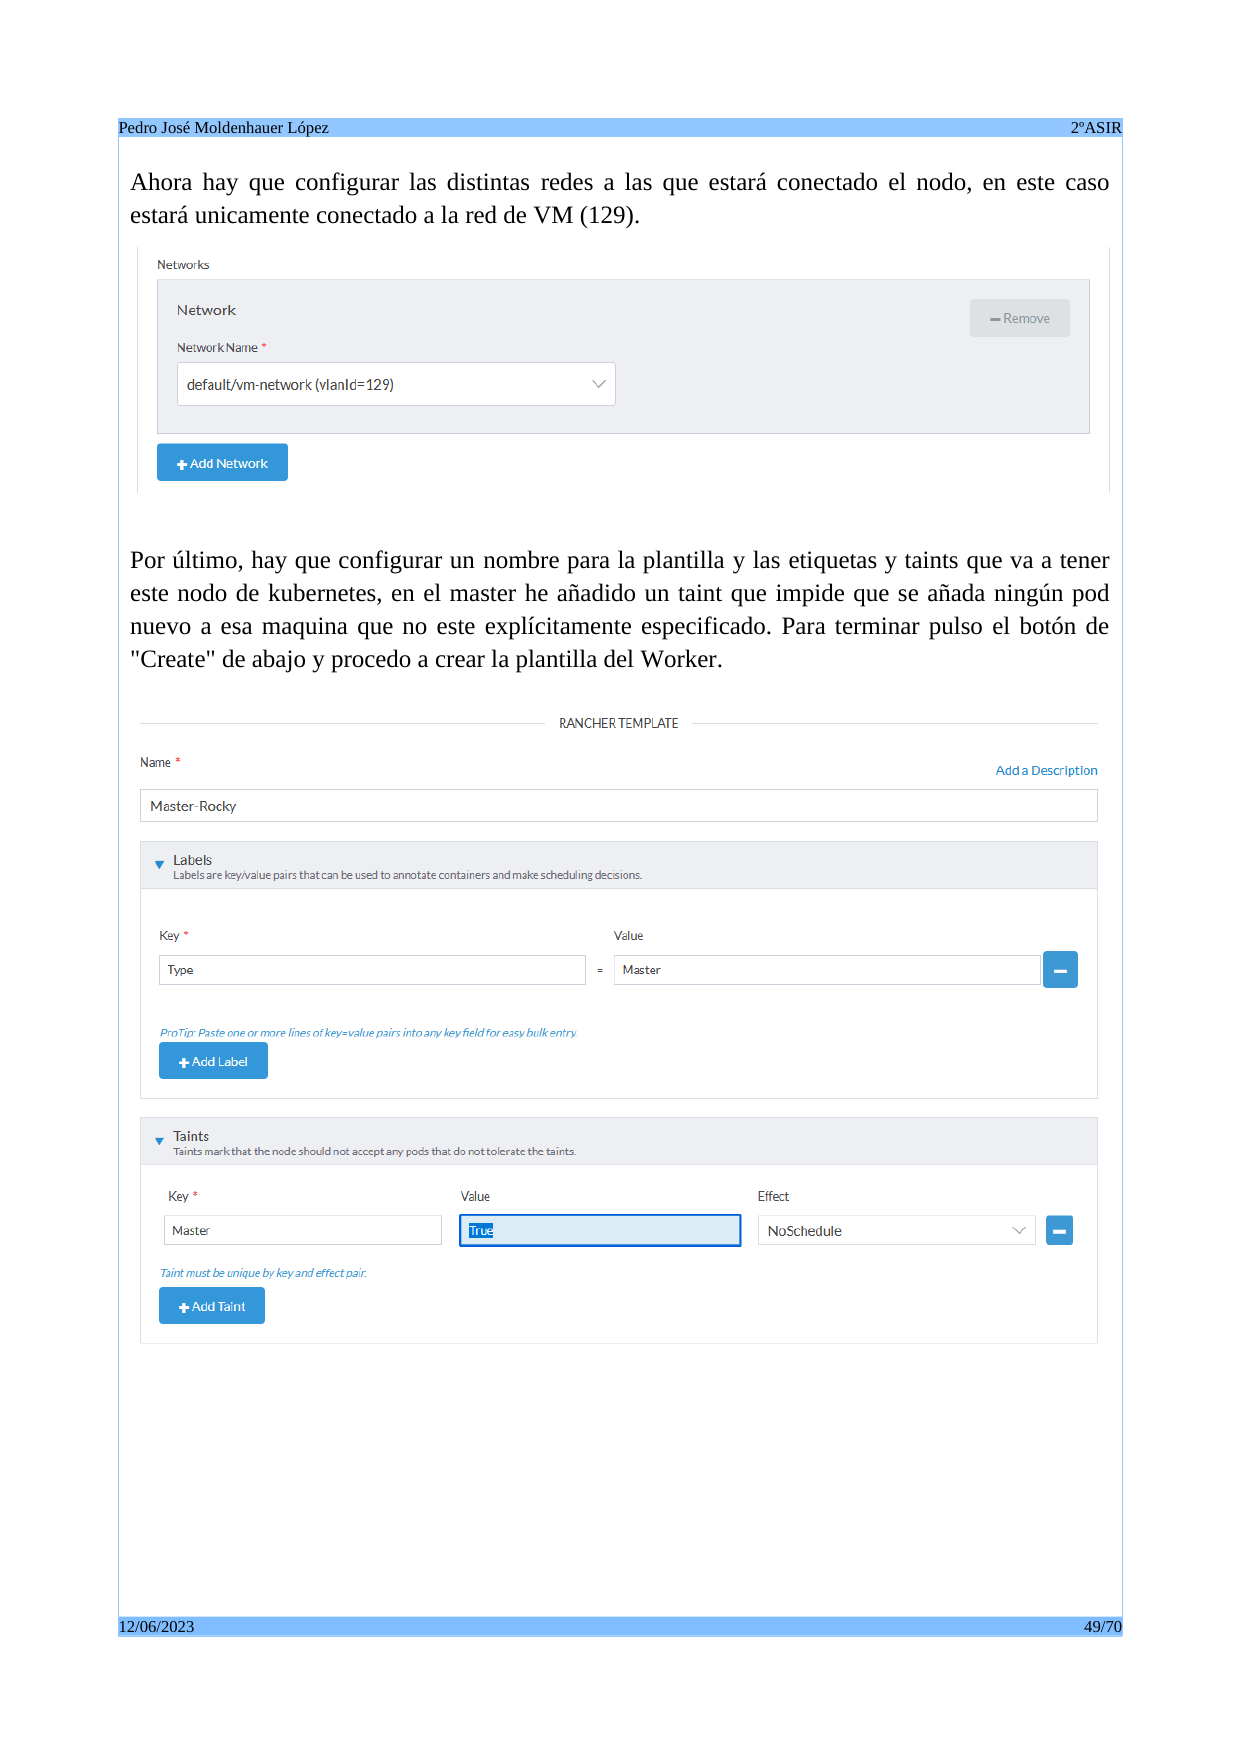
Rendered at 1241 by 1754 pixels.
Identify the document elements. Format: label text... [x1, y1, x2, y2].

picture [130, 691, 1111, 1356]
text Por último, hay que configurar un nombre para la plantilla y las etiquetas y taints que va a tener este nodo de kubernetes, en el master he añadido un taint que impide que se añada ningún pod nuevo a esa maquina que no este explícitamente especificado. Para terminar pulso el botón de "Create" de abajo y procedo a crear la plantilla del Worker. [130, 545, 1110, 673]
picture [130, 247, 1111, 493]
text Ahora hay que configurar las distintas redes a las que estará conectado el nodo, en este caso estará unicamente conectado a la red de VM (129). [130, 167, 1110, 229]
